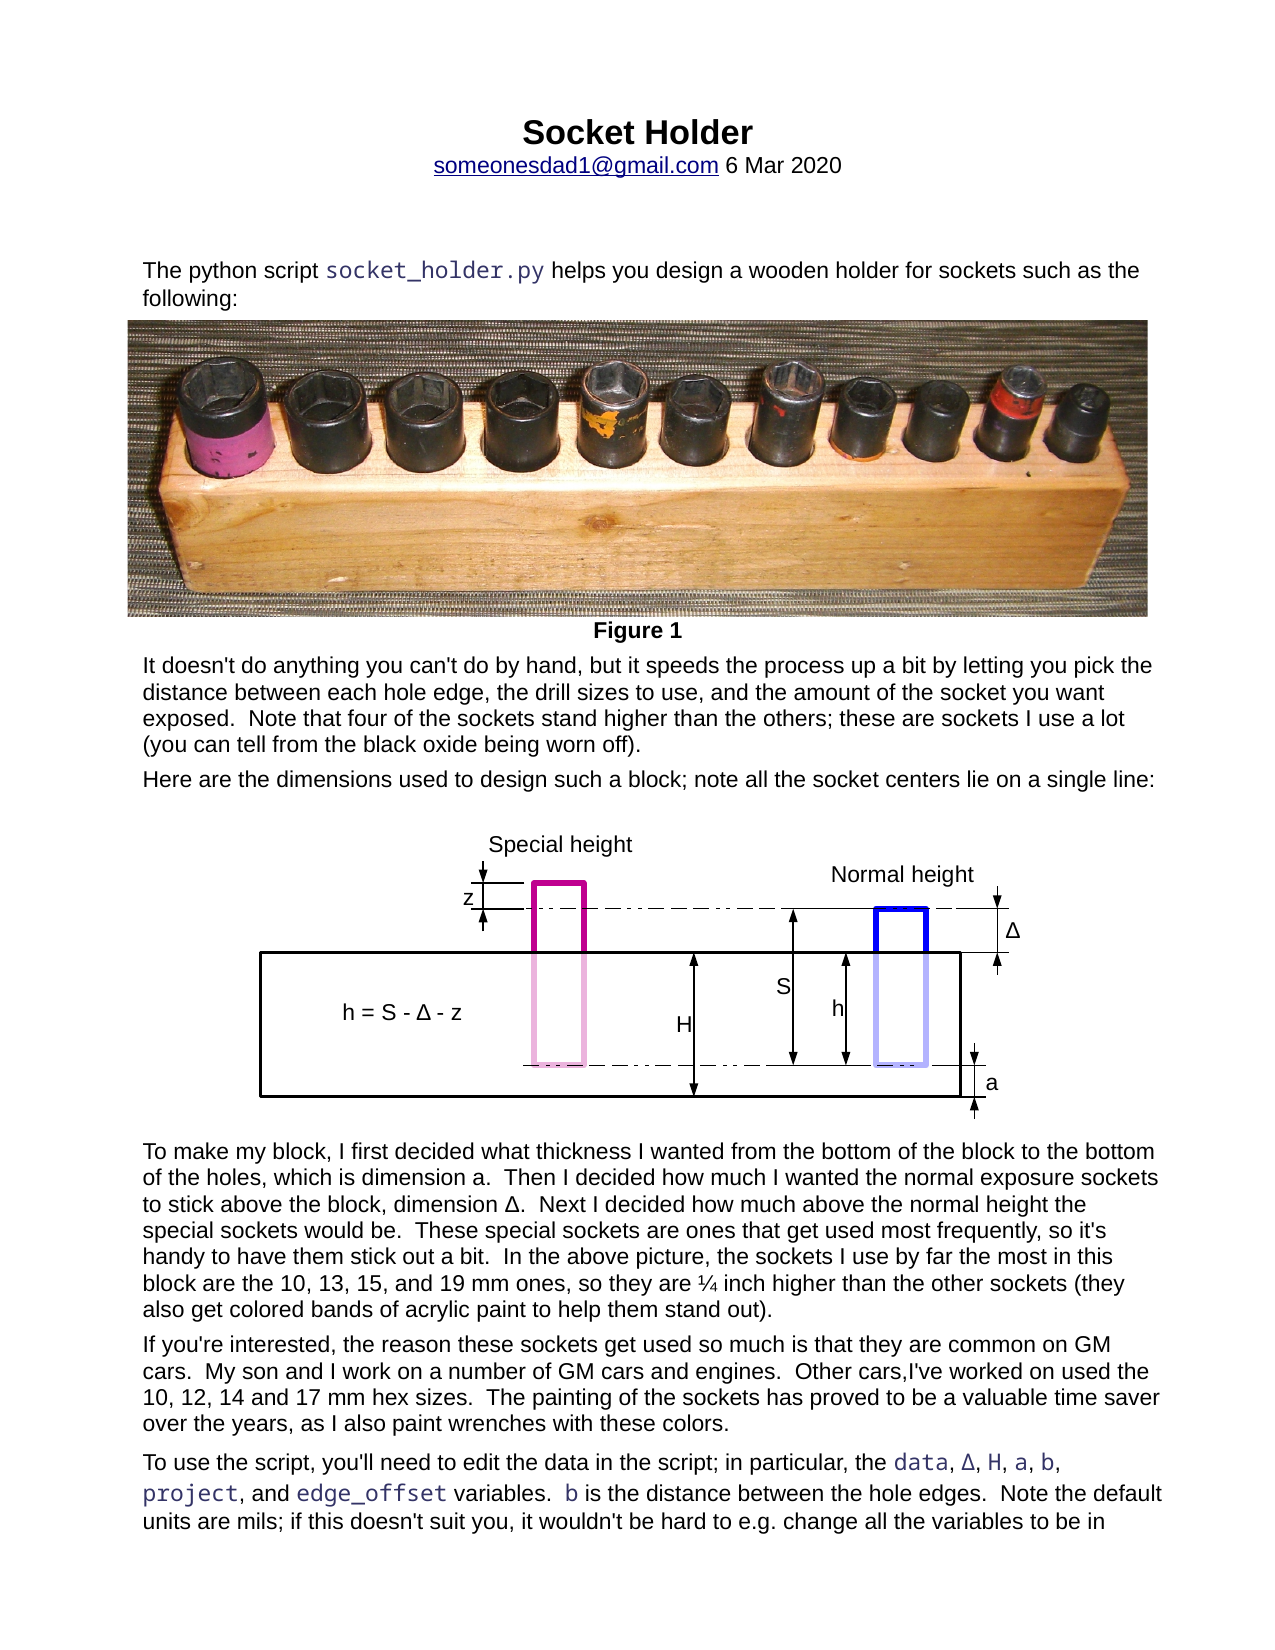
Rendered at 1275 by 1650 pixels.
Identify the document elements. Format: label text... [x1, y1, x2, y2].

text It doesn't do anything you can't do by hand, but it speeds the process up a bit by letting you pick the distance between each hole edge, the drill sizes to use, and the amount of the socket you want exposed. Note that four of the sockets stand higher than the others; these are sockets I use a lot (you can tell from the black oxide being worn off). [142, 617, 1162, 757]
text The python script socket_holder.py helps you design a wooden holder for sockets such as the following: [142, 253, 1162, 311]
text Here are the dimensions used to design such a block; note all the socket centers lie on a single line: [142, 766, 1162, 793]
title Socket Holder [112, 112, 1162, 152]
text Figure 1 [127, 617, 1147, 643]
picture [127, 320, 1148, 617]
text If you're interested, the reason these sockets get used so much is that they are common on GM cars. My son and I work on a number of GM cars and engines. Other cars,I've worked on used the 10, 12, 14 and 17 mm hex sizes. The painting of the sockets has proved to be a valuable time saver over the years, as I also paint wrenches with these colors. [142, 1331, 1162, 1437]
subtitle someonesdad1@gmail.com 6 Mar 2020 [112, 152, 1162, 178]
text To use the script, you'll need to edit the data in the script; in particular, the data, Δ, H, a, b, project, and edge_offset variables. b is the distance between the hole edges. Note the default units are mils; if this doesn't suit you, it wouldn't be hard to e.g. change all the variables to be in [142, 1446, 1162, 1534]
text To make my block, I first decided what thickness I wanted from the bottom of the block to the bottom of the holes, which is dimension a. Then I decided how much I wanted the normal exposure sockets to stick above the block, dimension Δ. Next I decided how much above the normal height the special sockets would be. These special sockets are ones that get used most frequently, so it's handy to have them stick out a bit. In the above picture, the sockets I use by far the most in this block are the 10, 13, 15, and 19 mm ones, so they are ¼ inch higher than the other sockets (they also get colored bands of acrylic paint to help them stand out). [142, 802, 1162, 1322]
